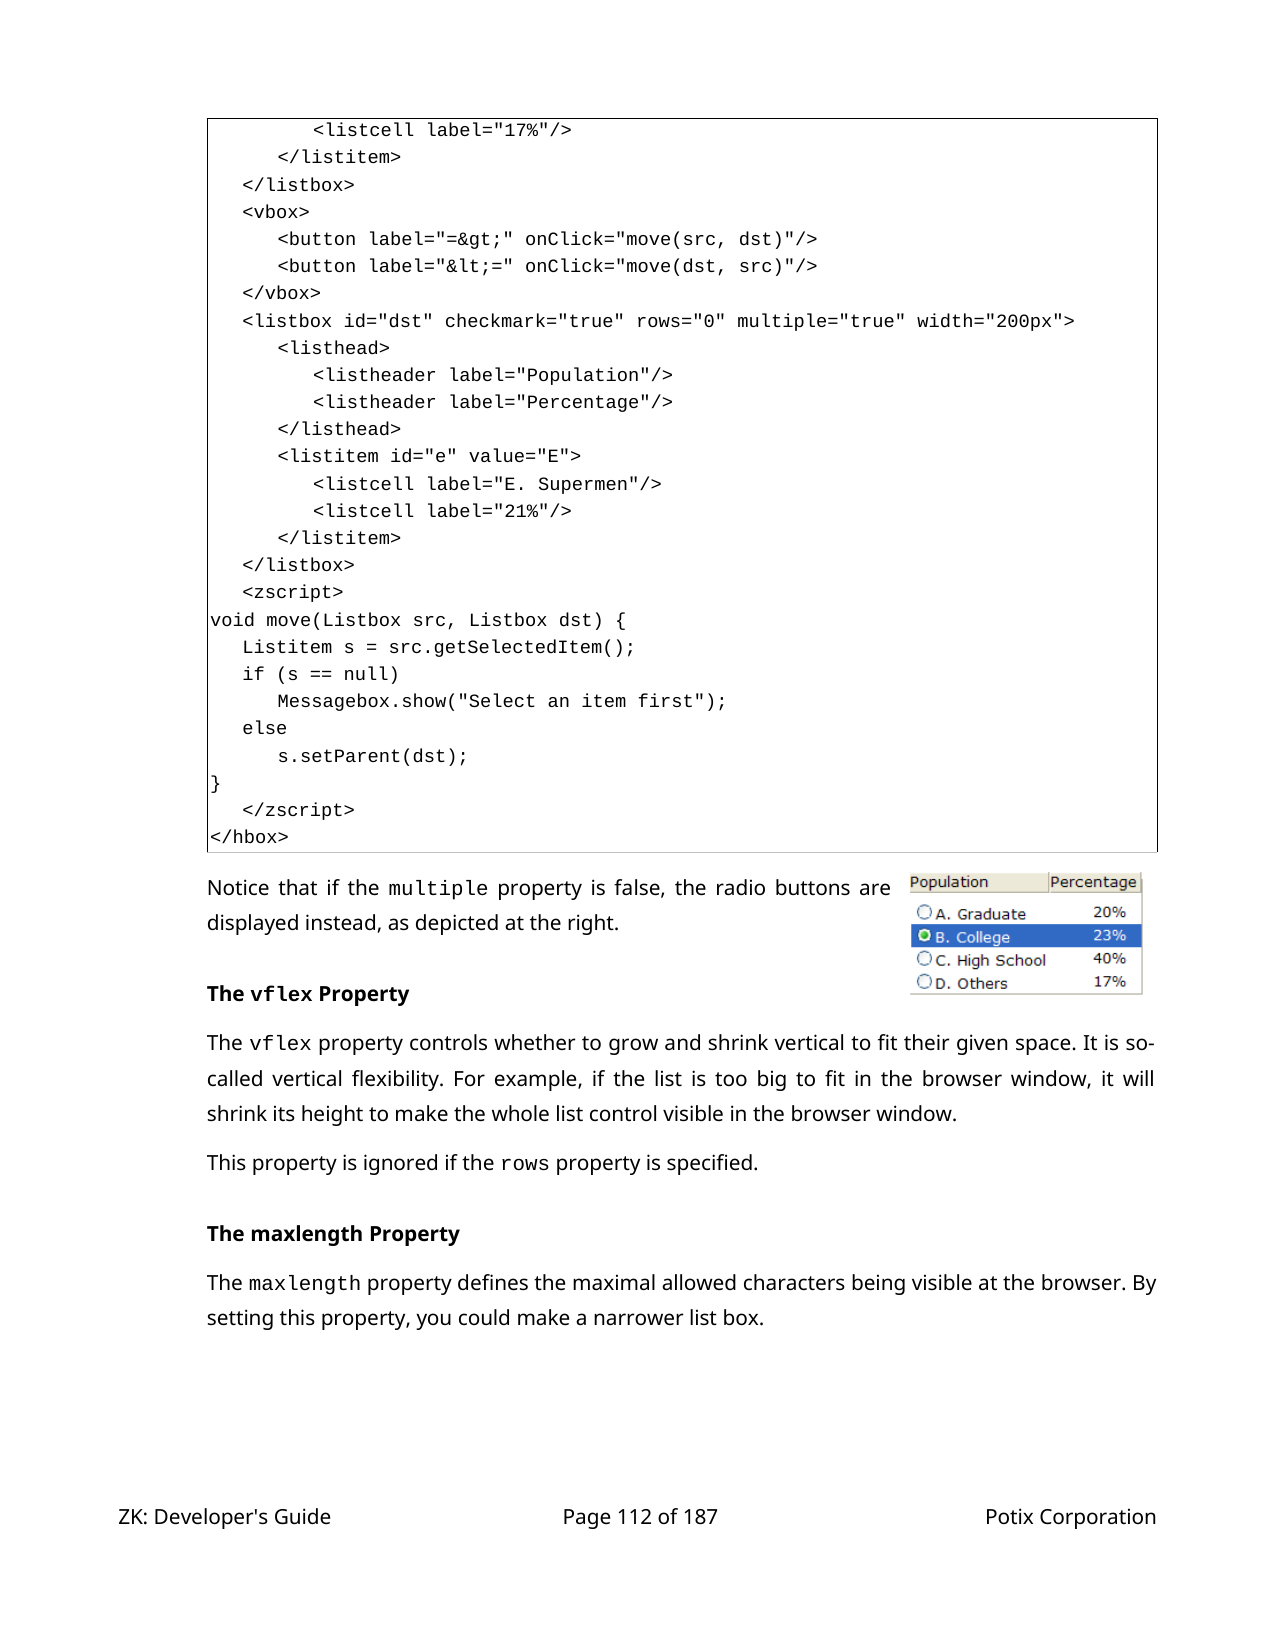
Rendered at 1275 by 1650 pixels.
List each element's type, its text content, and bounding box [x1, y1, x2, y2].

text This property is ignored if the rows property is specified. [207, 1148, 1157, 1176]
text else [208, 716, 1157, 741]
text <listcell label="E. Supermen"/> [208, 472, 1157, 496]
text </listitem> [208, 526, 1157, 550]
text <button label="=&gt;" onClick="move(src, dst)"/> [208, 227, 1157, 251]
text </hbox> [208, 825, 1157, 852]
text <listcell label="17%"/> [208, 119, 1157, 142]
text <listbox id="dst" checkmark="true" rows="0" multiple="true" width="200px"> [208, 308, 1157, 333]
text if (s == null) [208, 662, 1157, 686]
text The maxlength property defines the maximal allowed characters being visible at the browser. By setting this property, you could make a narrower list box. [207, 1268, 1157, 1332]
text <zscript> [208, 580, 1157, 604]
text s.setParent(dst); [208, 743, 1157, 768]
text Messagebox.show("Select an item first"); [208, 689, 1157, 713]
text </listitem> [208, 145, 1157, 169]
text <listcell label="21%"/> [208, 499, 1157, 523]
text void move(Listbox src, Listbox dst) { [208, 607, 1157, 632]
text <vbox> [208, 200, 1157, 224]
text <listheader label="Population"/> [208, 363, 1157, 387]
text <button label="&lt;=" onClick="move(dst, src)"/> [208, 254, 1157, 278]
picture [909, 872, 1144, 997]
text } [208, 771, 1157, 795]
text </zscript> [208, 798, 1157, 822]
text </listbox> [208, 172, 1157, 197]
text </listhead> [208, 417, 1157, 441]
text </vbox> [208, 281, 1157, 306]
text <listhead> [208, 336, 1157, 360]
text <listheader label="Percentage"/> [208, 390, 1157, 414]
text The vflex property controls whether to grow and shrink vertical to fit their given space. It is so-called vertical flexibility. For example, if the list is too big to fit in the browser window, it will shrink its height to make the whole list control visible in the browser window. [207, 1028, 1157, 1127]
subtitle The maxlength Property [207, 1219, 1157, 1247]
text <listitem id="e" value="E"> [208, 444, 1157, 469]
subtitle The vflex Property [207, 979, 1157, 1008]
text </listbox> [208, 553, 1157, 577]
text Notice that if the multiple property is false, the radio buttons are displayed instead, as depicted at the right. [207, 873, 909, 937]
text Listitem s = src.getSelectedItem(); [208, 635, 1157, 659]
